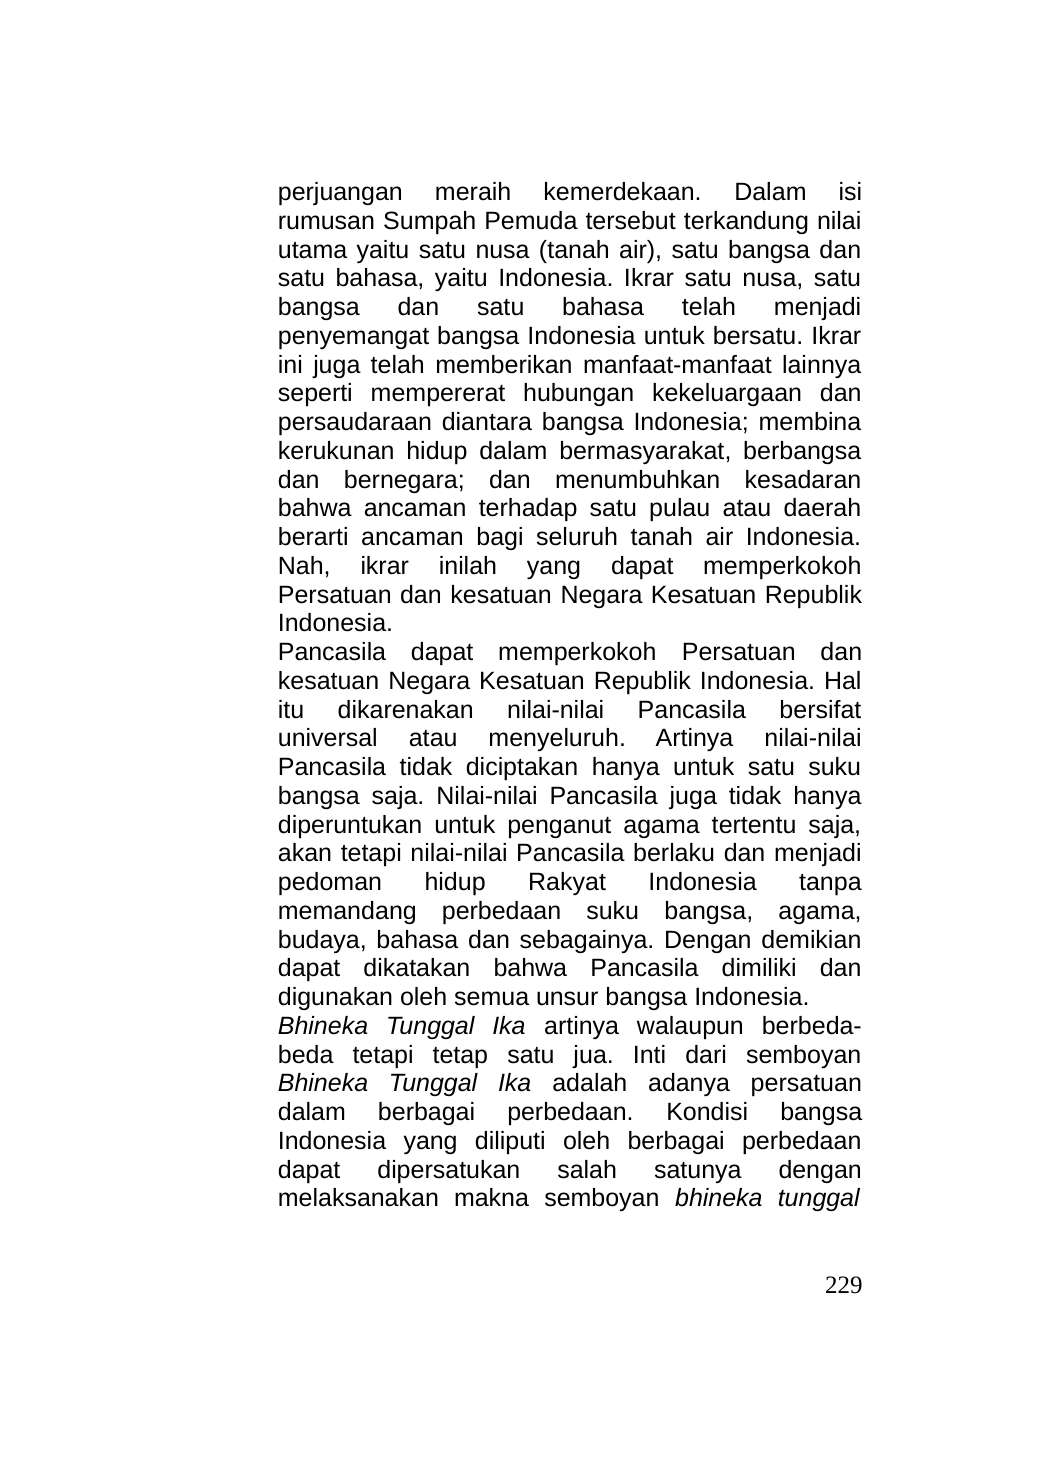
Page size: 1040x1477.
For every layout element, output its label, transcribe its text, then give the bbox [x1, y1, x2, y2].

text Bhineka Tunggal Ika artinya walaupun berbeda-beda tetapi tetap satu jua. Inti dari semboyan Bhineka Tunggal Ika adalah adanya persatuan dalam berbagai perbedaan. Kondisi bangsa Indonesia yang diliputi oleh berbagai perbedaan dapat dipersatukan salah satunya dengan melaksanakan makna semboyan bhineka tunggal [278, 1011, 862, 1212]
text perjuangan meraih kemerdekaan. Dalam isi rumusan Sumpah Pemuda tersebut terkandung nilai utama yaitu satu nusa (tanah air), satu bangsa dan satu bahasa, yaitu Indonesia. Ikrar satu nusa, satu bangsa dan satu bahasa telah menjadi penyemangat bangsa Indonesia untuk bersatu. Ikrar ini juga telah memberikan manfaat-manfaat lainnya seperti mempererat hubungan kekeluargaan dan persaudaraan diantara bangsa Indonesia; membina kerukunan hidup dalam bermasyarakat, berbangsa dan bernegara; dan menumbuhkan kesadaran bahwa ancaman terhadap satu pulau atau daerah berarti ancaman bagi seluruh tanah air Indonesia. Nah, ikrar inilah yang dapat memperkokoh Persatuan dan kesatuan Negara Kesatuan Republik Indonesia. [278, 177, 862, 637]
text Pancasila dapat memperkokoh Persatuan dan kesatuan Negara Kesatuan Republik Indonesia. Hal itu dikarenakan nilai-nilai Pancasila bersifat universal atau menyeluruh. Artinya nilai-nilai Pancasila tidak diciptakan hanya untuk satu suku bangsa saja. Nilai-nilai Pancasila juga tidak hanya diperuntukan untuk penganut agama tertentu saja, akan tetapi nilai-nilai Pancasila berlaku dan menjadi pedoman hidup Rakyat Indonesia tanpa memandang perbedaan suku bangsa, agama, budaya, bahasa dan sebagainya. Dengan demikian dapat dikatakan bahwa Pancasila dimiliki dan digunakan oleh semua unsur bangsa Indonesia. [278, 637, 862, 1011]
